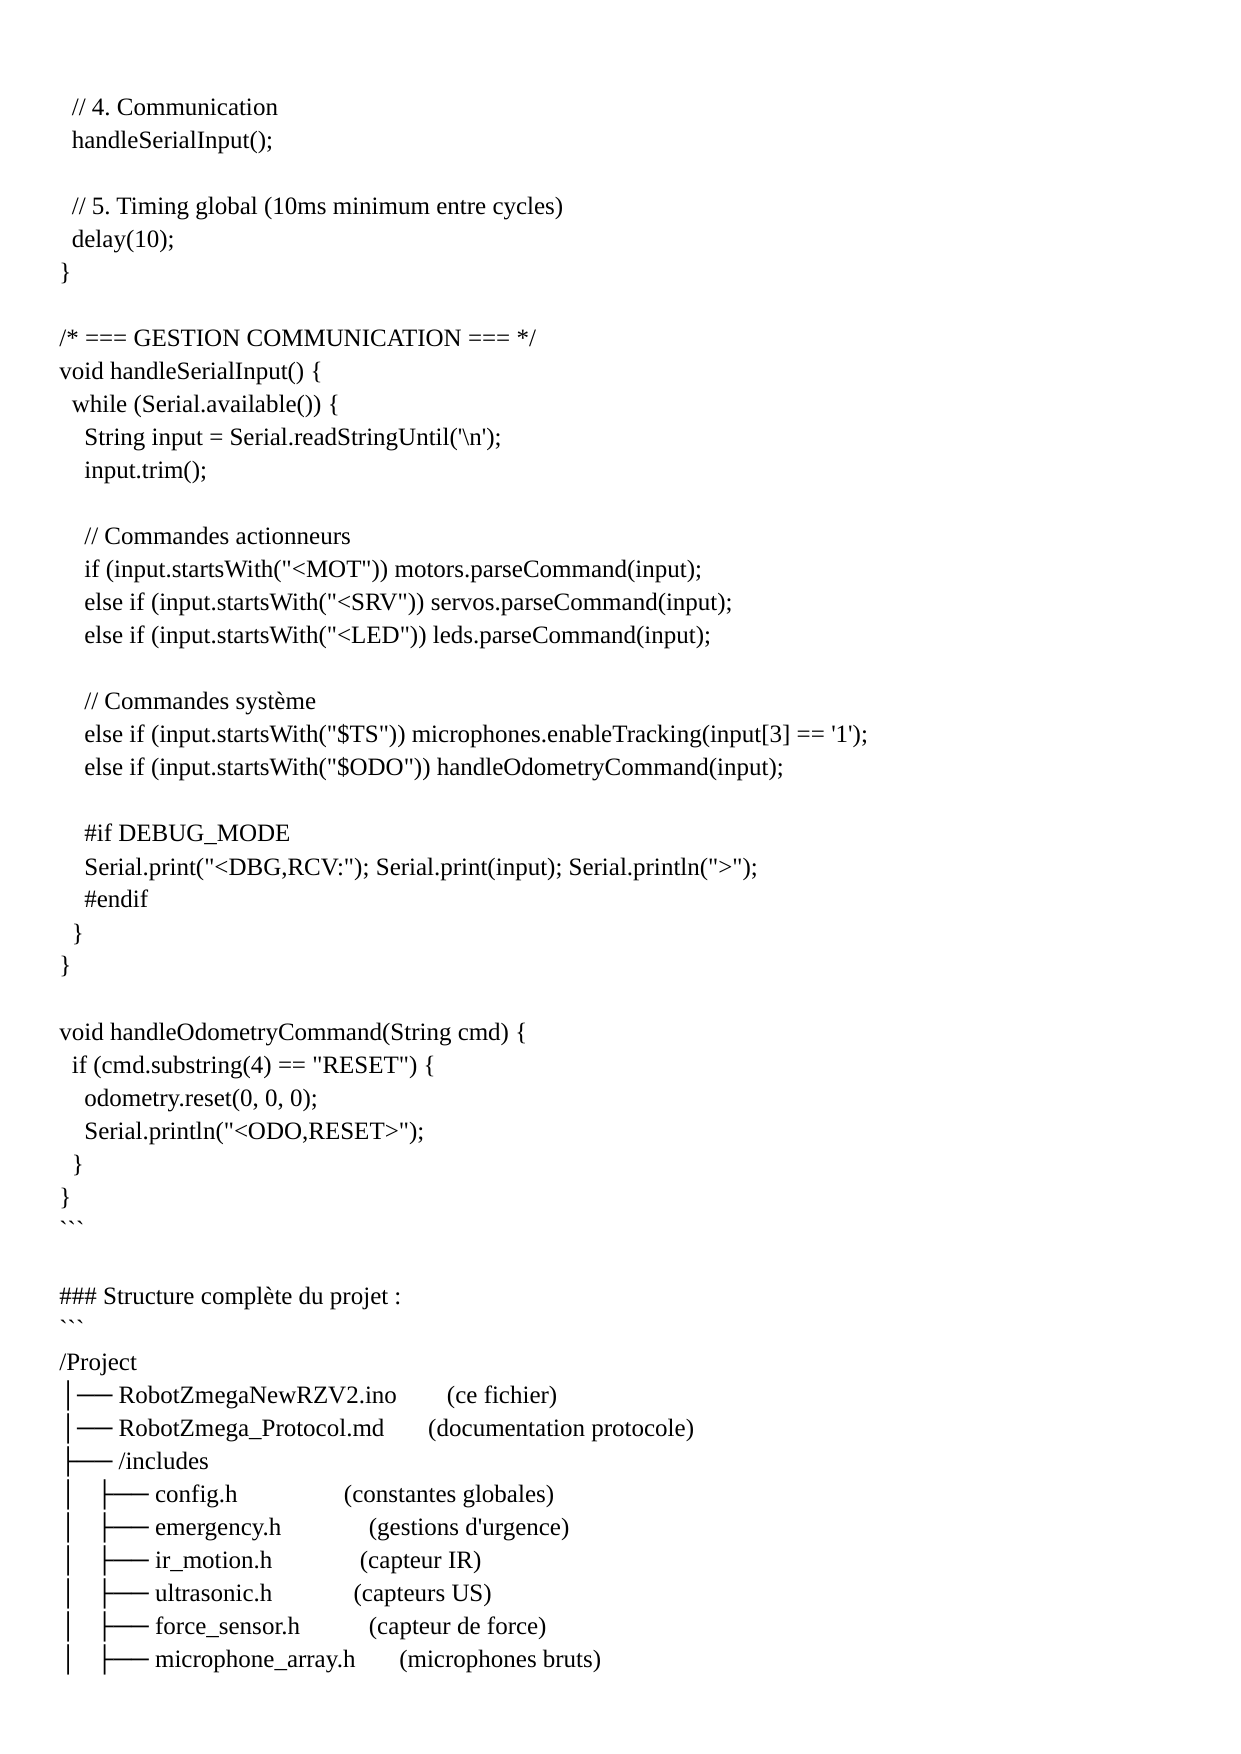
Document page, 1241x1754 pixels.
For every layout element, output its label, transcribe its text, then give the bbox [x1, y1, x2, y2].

text // 4. Communication handleSerialInput(); // 5. Timing global (10ms minimum entre cycles) delay(10); } /* === GESTION COMMUNICATION === */ void handleSerialInput() { while (Serial.available()) { String input = Serial.readStringUntil('\n'); input.trim(); // Commandes actionneurs if (input.startsWith("<MOT")) motors.parseCommand(input); else if (input.startsWith("<SRV")) servos.parseCommand(input); else if (input.startsWith("<LED")) leds.parseCommand(input); // Commandes système else if (input.startsWith("$TS")) microphones.enableTracking(input[3] == '1'); else if (input.startsWith("$ODO")) handleOdometryCommand(input); #if DEBUG_MODE Serial.print("<DBG,RCV:"); Serial.print(input); Serial.println(">"); #endif } } void handleOdometryCommand(String cmd) { if (cmd.substring(4) == "RESET") { odometry.reset(0, 0, 0); Serial.println("<ODO,RESET>"); } } ``` ### Structure complète du projet : ``` /Project │── RobotZmegaNewRZV2.ino (ce fichier) │── RobotZmega_Protocol.md (documentation protocole) ├── /includes │ ├── config.h (constantes globales) │ ├── emergency.h (gestions d'urgence) │ ├── ir_motion.h (capteur IR) │ ├── ultrasonic.h (capteurs US) │ ├── force_sensor.h (capteur de force) │ ├── microphone_array.h (microphones bruts) [59, 59, 1181, 1673]
